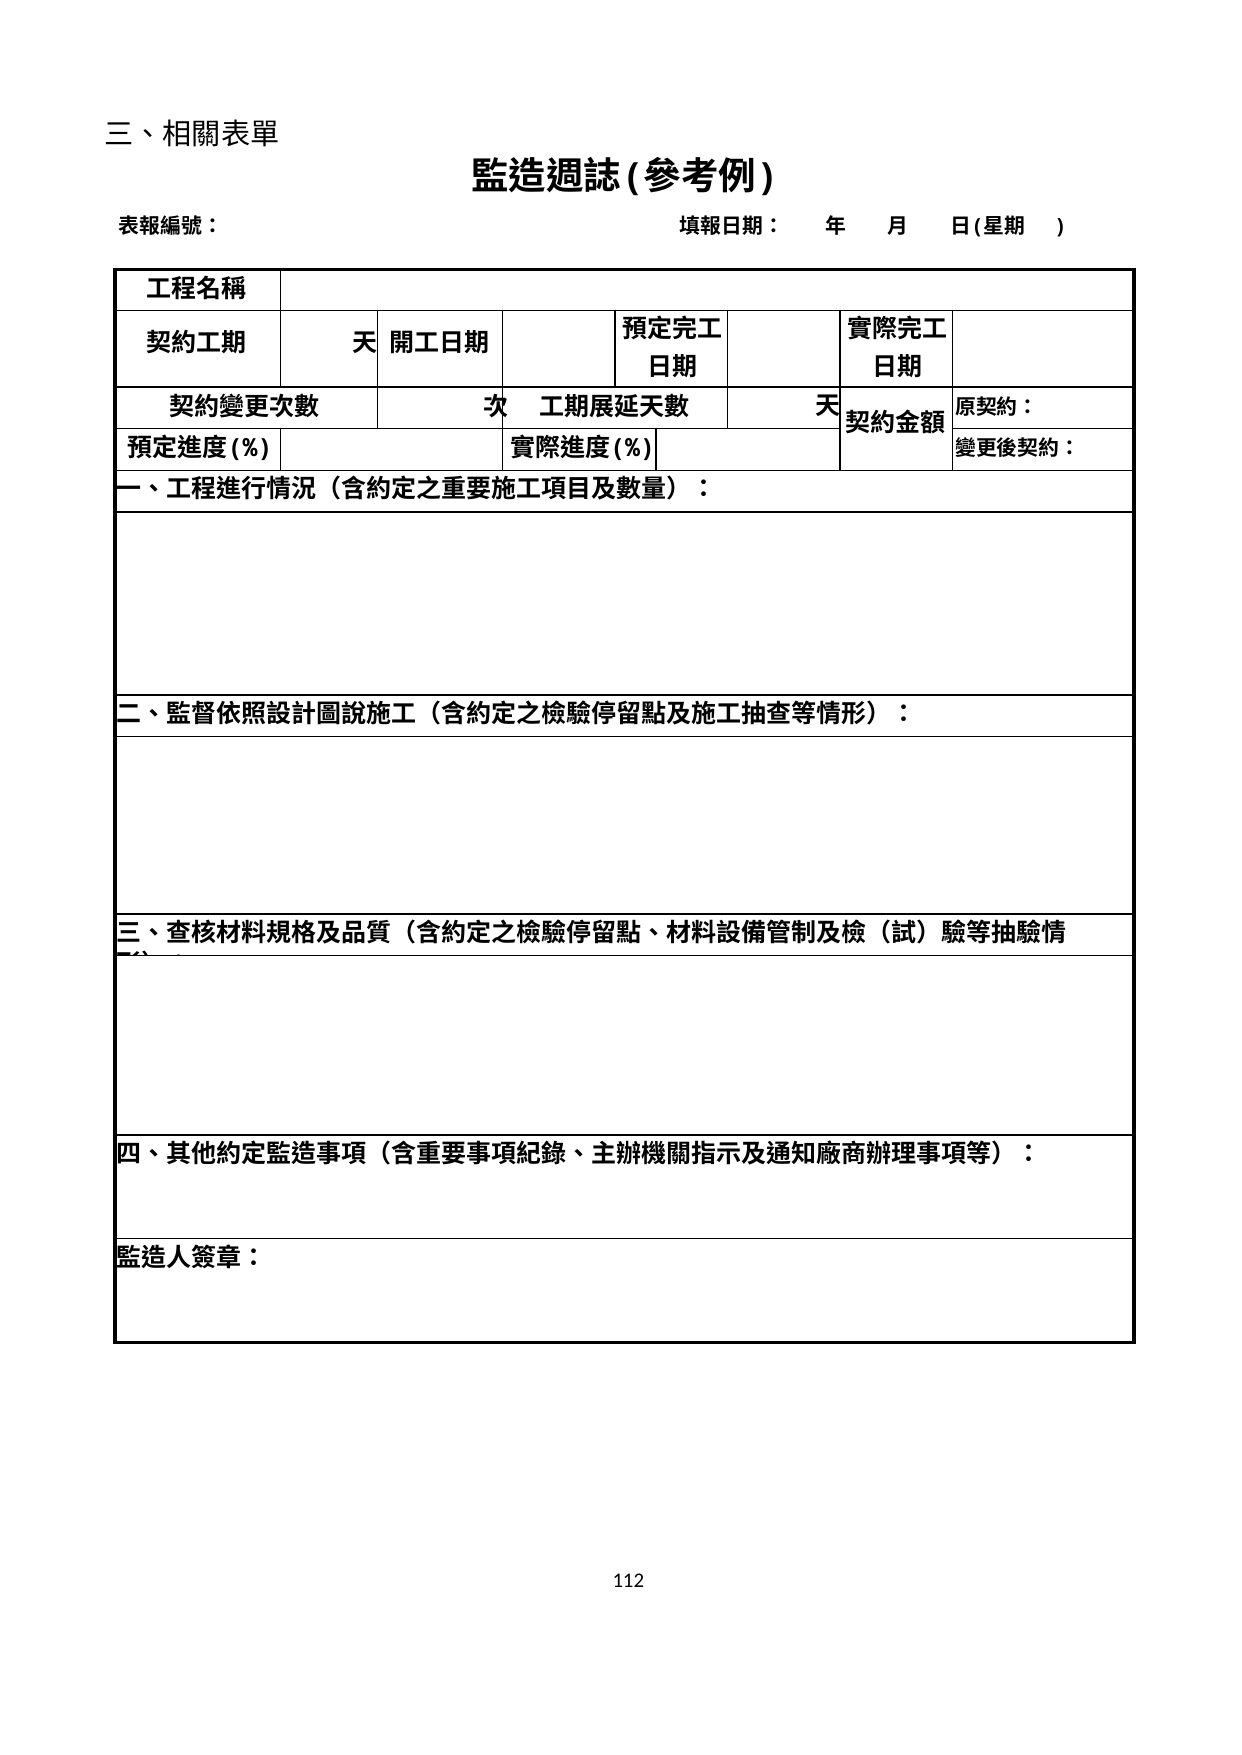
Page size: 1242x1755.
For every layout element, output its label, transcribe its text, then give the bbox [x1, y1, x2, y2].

table_cell 二、監督依照設計圖說施工（含約定之檢驗停留點及施工抽查等情形）： [117, 696, 1132, 736]
table_cell [117, 956, 1132, 1134]
table_cell [281, 429, 502, 469]
table_cell 開工日期 [378, 311, 502, 386]
table_cell 次 [378, 388, 502, 428]
table_cell 三、查核材料規格及品質（含約定之檢驗停留點、材料設備管制及檢（試）驗等抽驗情形）： [117, 915, 1132, 955]
table_cell 預定完工 日期 [616, 311, 727, 386]
table_cell 天 [281, 311, 377, 386]
table_cell 實際完工 日期 [841, 311, 952, 386]
text 三、相關表單 [104, 110, 1152, 153]
table_cell 契約金額 [841, 388, 952, 469]
table_cell 監造人簽章： [117, 1239, 1132, 1341]
text 表報編號： 填報日期： 年 月 日(星期 ) [118, 209, 1154, 239]
table_cell 預定進度(%) [117, 429, 280, 469]
table_cell 實際進度(%) [503, 429, 655, 469]
table_cell [657, 429, 839, 469]
table_cell [953, 311, 1132, 386]
table_cell 原契約： [953, 388, 1132, 428]
table_header 工程名稱 [117, 271, 280, 309]
table_cell 天 [728, 388, 839, 428]
table_cell 工期展延天數 [503, 388, 727, 428]
table_cell [117, 513, 1132, 694]
table_cell 四、其他約定監造事項（含重要事項紀錄、主辦機關指示及通知廠商辦理事項等）： [117, 1136, 1132, 1237]
text 監造週誌(參考例) [468, 153, 782, 196]
table_cell 契約工期 [117, 311, 280, 386]
table_cell [117, 737, 1132, 913]
table_cell 契約變更次數 [117, 388, 377, 428]
table_header [281, 271, 1132, 309]
table_cell [728, 311, 839, 386]
table_cell 一、工程進行情況（含約定之重要施工項目及數量）： [117, 471, 1132, 511]
table_cell 變更後契約： [953, 429, 1132, 469]
table_cell [503, 311, 614, 386]
